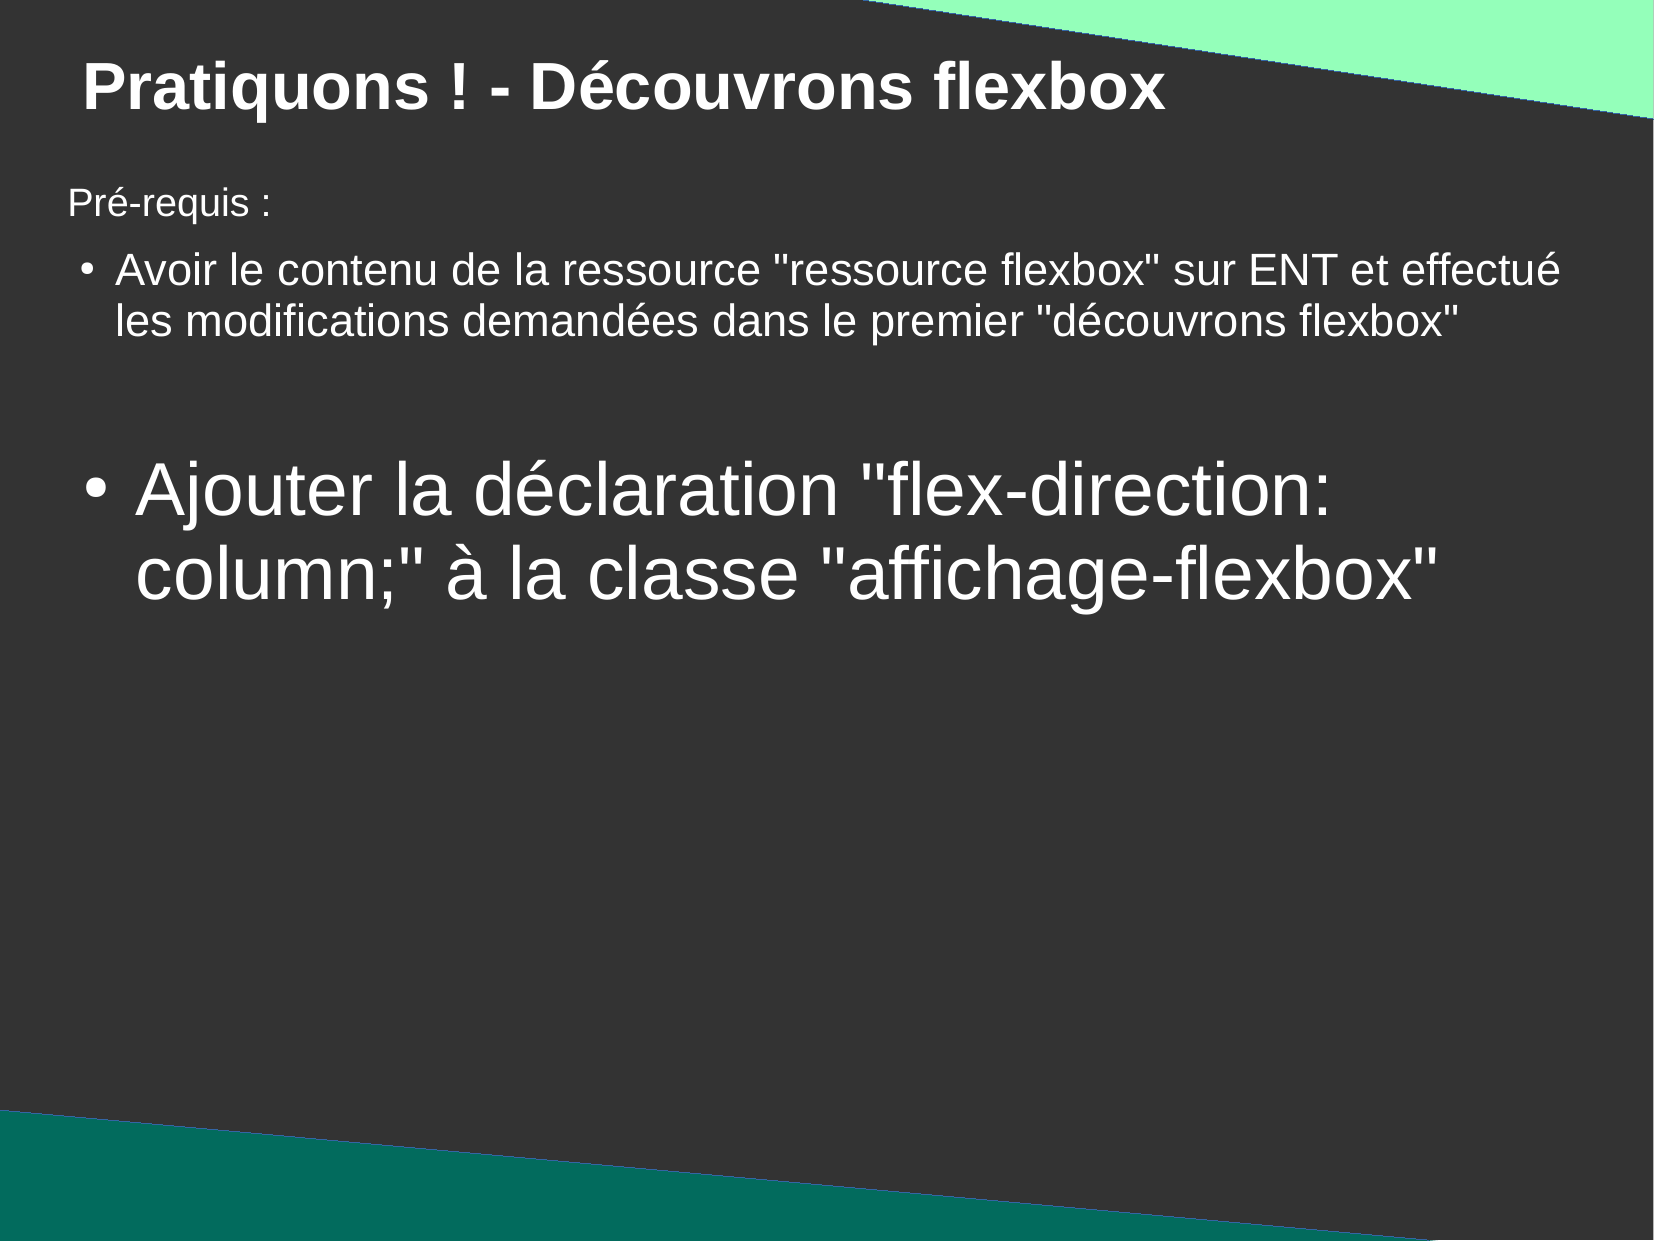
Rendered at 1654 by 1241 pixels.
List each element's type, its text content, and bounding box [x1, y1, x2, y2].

list Pré-requis : Avoir le contenu de la ressource "ressource flexbox" sur ENT et effectué les modifications demandées dans le premier "découvrons flexbox" [67, 180, 1607, 390]
title Pratiquons ! - Découvrons flexbox [82, 49, 1630, 199]
text_box [863, 0, 1654, 120]
list Ajouter la déclaration "flex-direction: column;" à la classe "affichage-flexbox" [64, 447, 1589, 686]
